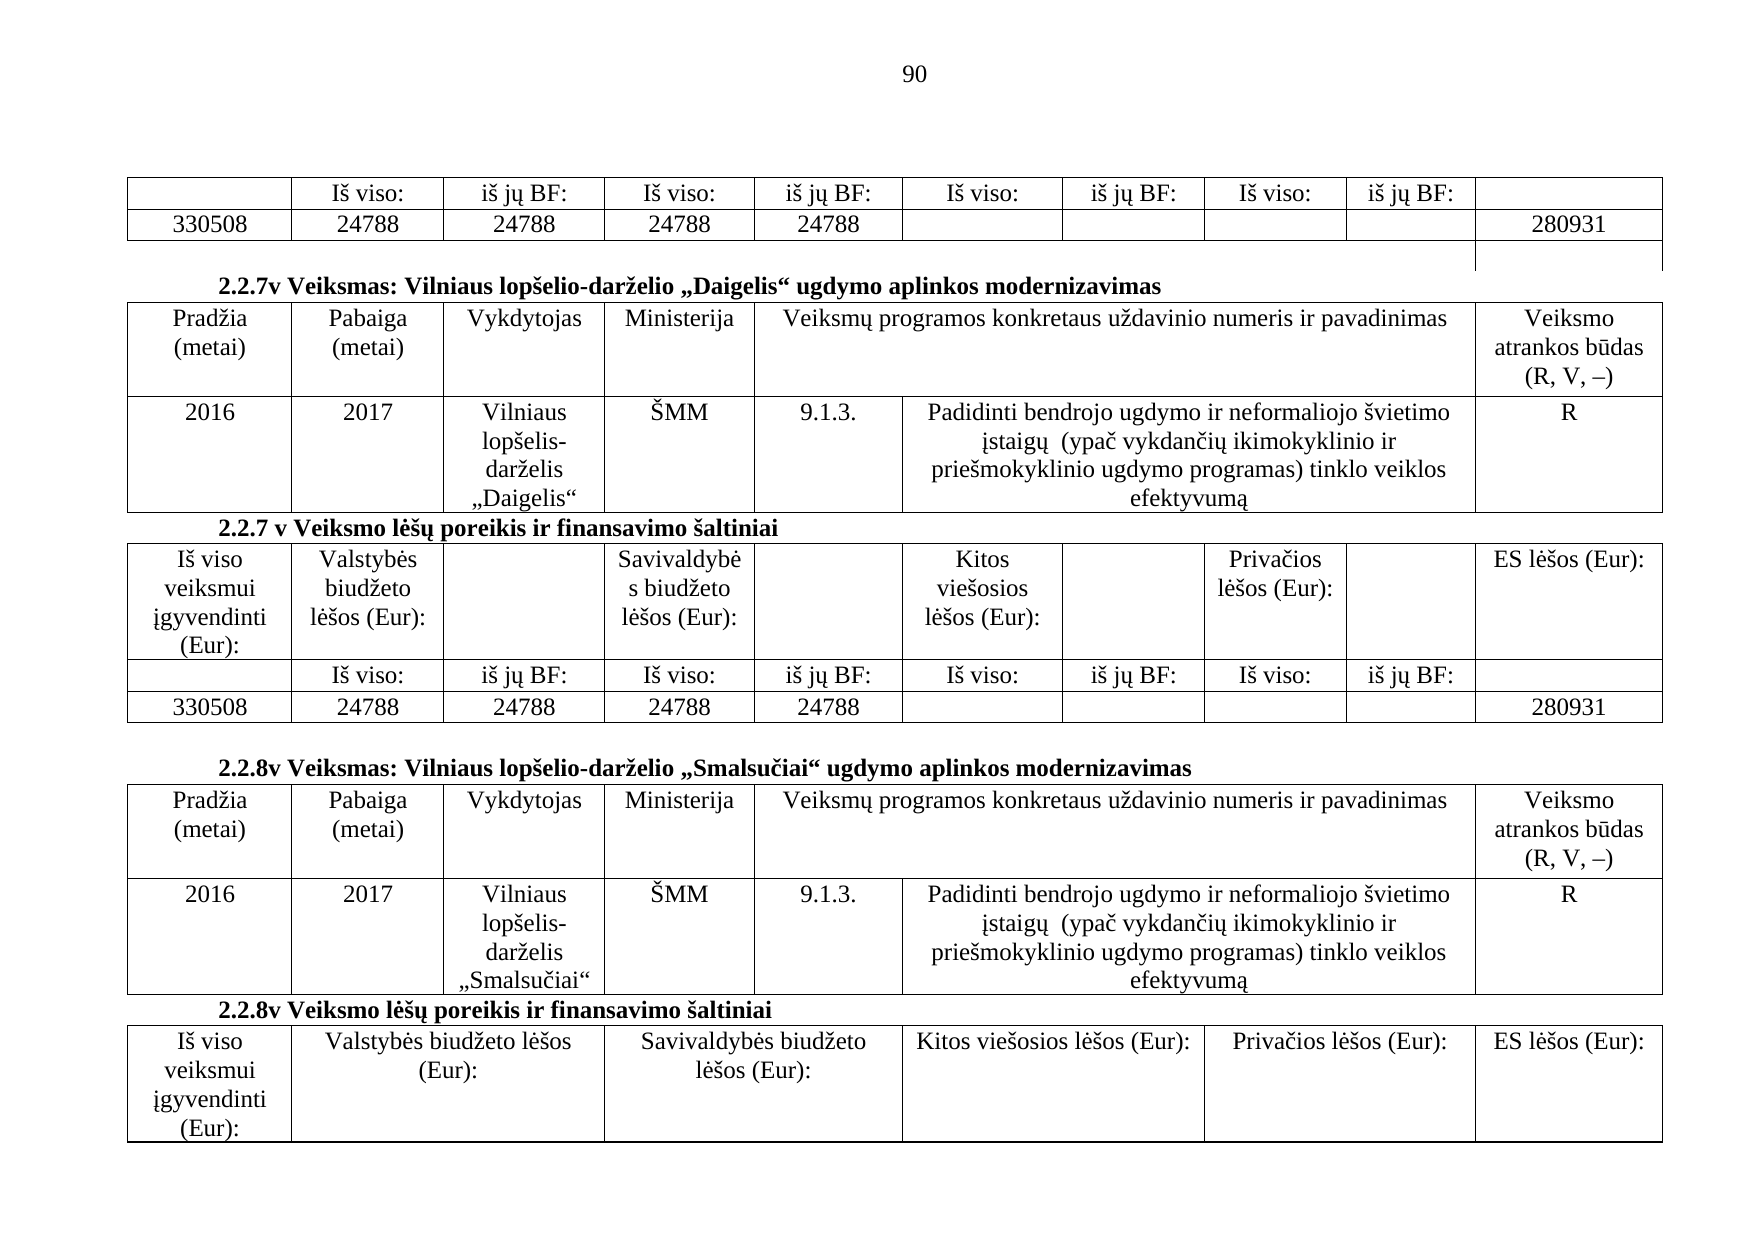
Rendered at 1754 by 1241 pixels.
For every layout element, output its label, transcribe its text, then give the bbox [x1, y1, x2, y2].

table_cell Veiksmų programos konkretaus uždavinio numeris ir pavadinimas [755, 303, 1475, 396]
table_cell [1347, 692, 1475, 722]
table_cell iš jų BF: [1063, 178, 1204, 208]
table_cell Veiksmo atrankos būdas (R, V, –) [1476, 303, 1662, 396]
table_cell 330508 [128, 692, 291, 722]
table_cell Savivaldybės biudžeto lėšos (Eur): [605, 1026, 902, 1141]
table_cell iš jų BF: [1347, 178, 1475, 208]
table_cell [1347, 544, 1475, 659]
table_cell Iš viso: [605, 660, 754, 691]
table_cell [1204, 241, 1346, 271]
table_cell [1063, 241, 1204, 271]
table_cell 2017 [292, 397, 443, 512]
table_cell Iš viso: [903, 178, 1062, 208]
table_cell 24788 [755, 692, 902, 722]
table_cell [128, 241, 292, 271]
table_cell Iš viso: [292, 660, 443, 691]
table_cell Pradžia (metai) [128, 303, 291, 396]
table_cell Iš viso: [605, 178, 754, 208]
table_cell Valstybės biudžeto lėšos (Eur): [292, 1026, 604, 1141]
table_cell Iš viso veiksmui įgyvendinti (Eur): [128, 1026, 291, 1141]
table_cell [1063, 544, 1204, 659]
table_cell [754, 723, 902, 753]
table_cell Iš viso: [903, 660, 1062, 691]
table_cell Veiksmų programos konkretaus uždavinio numeris ir pavadinimas [755, 785, 1475, 878]
table_cell iš jų BF: [444, 660, 604, 691]
table_cell Vykdytojas [444, 303, 604, 396]
table_cell [292, 723, 444, 753]
table_cell 280931 [1476, 692, 1662, 722]
table_cell 2016 [128, 397, 291, 512]
table_cell [1476, 241, 1662, 271]
table_cell [1063, 692, 1204, 722]
table_cell [903, 210, 1062, 240]
table_cell iš jų BF: [755, 660, 902, 691]
table_cell Vykdytojas [444, 785, 604, 878]
table_cell R [1476, 879, 1662, 994]
table_cell Iš viso: [1205, 660, 1346, 691]
table_cell [1204, 723, 1346, 753]
table_cell [1063, 723, 1204, 753]
table_cell 280931 [1476, 210, 1662, 240]
table_cell Iš viso: [1205, 178, 1346, 208]
table_cell 24788 [605, 210, 754, 240]
table_cell iš jų BF: [1063, 660, 1204, 691]
table_cell Pradžia (metai) [128, 785, 291, 878]
table_cell R [1476, 397, 1662, 512]
table_cell Padidinti bendrojo ugdymo ir neformaliojo švietimo įstaigų (ypač vykdančių ikimokyklinio ir priešmokyklinio ugdymo programas) tinklo veiklos efektyvumą [903, 397, 1475, 512]
table_cell [444, 241, 604, 271]
table_cell Iš viso: [292, 178, 443, 208]
table_cell 2.2.8v Veiksmo lėšų poreikis ir finansavimo šaltiniai [128, 995, 1663, 1025]
table_cell 2.2.8v Veiksmas: Vilniaus lopšelio-darželio „Smalsučiai“ ugdymo aplinkos modernizavimas [128, 753, 1663, 784]
table_cell [902, 723, 1063, 753]
table_cell 24788 [292, 210, 443, 240]
table_cell iš jų BF: [444, 178, 604, 208]
table_cell [604, 723, 754, 753]
table_cell [1475, 723, 1663, 753]
table_cell Padidinti bendrojo ugdymo ir neformaliojo švietimo įstaigų (ypač vykdančių ikimokyklinio ir priešmokyklinio ugdymo programas) tinklo veiklos efektyvumą [903, 879, 1475, 994]
table_cell [1346, 241, 1475, 271]
table_cell 24788 [444, 210, 604, 240]
table_cell 9.1.3. [755, 879, 902, 994]
table_cell Kitos viešosios lėšos (Eur): [903, 1026, 1204, 1141]
table_cell Ministerija [605, 785, 754, 878]
table_cell Iš viso veiksmui įgyvendinti (Eur): [128, 544, 291, 659]
table_cell ŠMM [605, 879, 754, 994]
table_cell 2017 [292, 879, 443, 994]
table_cell [128, 178, 291, 208]
table_cell [903, 692, 1062, 722]
table_cell 24788 [755, 210, 902, 240]
table_cell [1205, 692, 1346, 722]
table_cell [604, 241, 754, 271]
table_cell Pabaiga (metai) [292, 303, 443, 396]
table_cell [902, 241, 1063, 271]
table_cell [755, 544, 902, 659]
table_cell [444, 723, 604, 753]
table_cell [1347, 210, 1475, 240]
table_cell [444, 544, 604, 659]
table_cell Vilniaus lopšelis-darželis „Smalsučiai“ [444, 879, 604, 994]
table_cell [1476, 178, 1662, 208]
table_cell 2016 [128, 879, 291, 994]
table_cell [292, 241, 444, 271]
table_cell [1205, 210, 1346, 240]
table_cell ES lėšos (Eur): [1476, 544, 1662, 659]
table_cell [1063, 210, 1204, 240]
table_cell [754, 241, 902, 271]
table_cell iš jų BF: [755, 178, 902, 208]
table_cell Pabaiga (metai) [292, 785, 443, 878]
table_cell [128, 723, 292, 753]
table_cell ŠMM [605, 397, 754, 512]
table_cell 24788 [444, 692, 604, 722]
table_cell 24788 [605, 692, 754, 722]
table_cell 24788 [292, 692, 443, 722]
table_cell ES lėšos (Eur): [1476, 1026, 1662, 1141]
table_cell 330508 [128, 210, 291, 240]
table_cell [128, 660, 291, 691]
table_cell Privačios lėšos (Eur): [1205, 1026, 1475, 1141]
table_cell Veiksmo atrankos būdas (R, V, –) [1476, 785, 1662, 878]
table_cell iš jų BF: [1347, 660, 1475, 691]
table_cell Privačios lėšos (Eur): [1205, 544, 1346, 659]
table_cell Ministerija [605, 303, 754, 396]
table_cell 2.2.7v Veiksmas: Vilniaus lopšelio-darželio „Daigelis“ ugdymo aplinkos modernizavimas [128, 271, 1663, 302]
table_cell 9.1.3. [755, 397, 902, 512]
table_cell Valstybės biudžeto lėšos (Eur): [292, 544, 443, 659]
table_cell Savivaldybės biudžeto lėšos (Eur): [605, 544, 754, 659]
table_cell [1346, 723, 1475, 753]
table_cell 2.2.7 v Veiksmo lėšų poreikis ir finansavimo šaltiniai [128, 513, 1663, 543]
table_cell Kitos viešosios lėšos (Eur): [903, 544, 1062, 659]
table_cell Vilniaus lopšelis-darželis „Daigelis“ [444, 397, 604, 512]
table_cell [1476, 660, 1662, 691]
